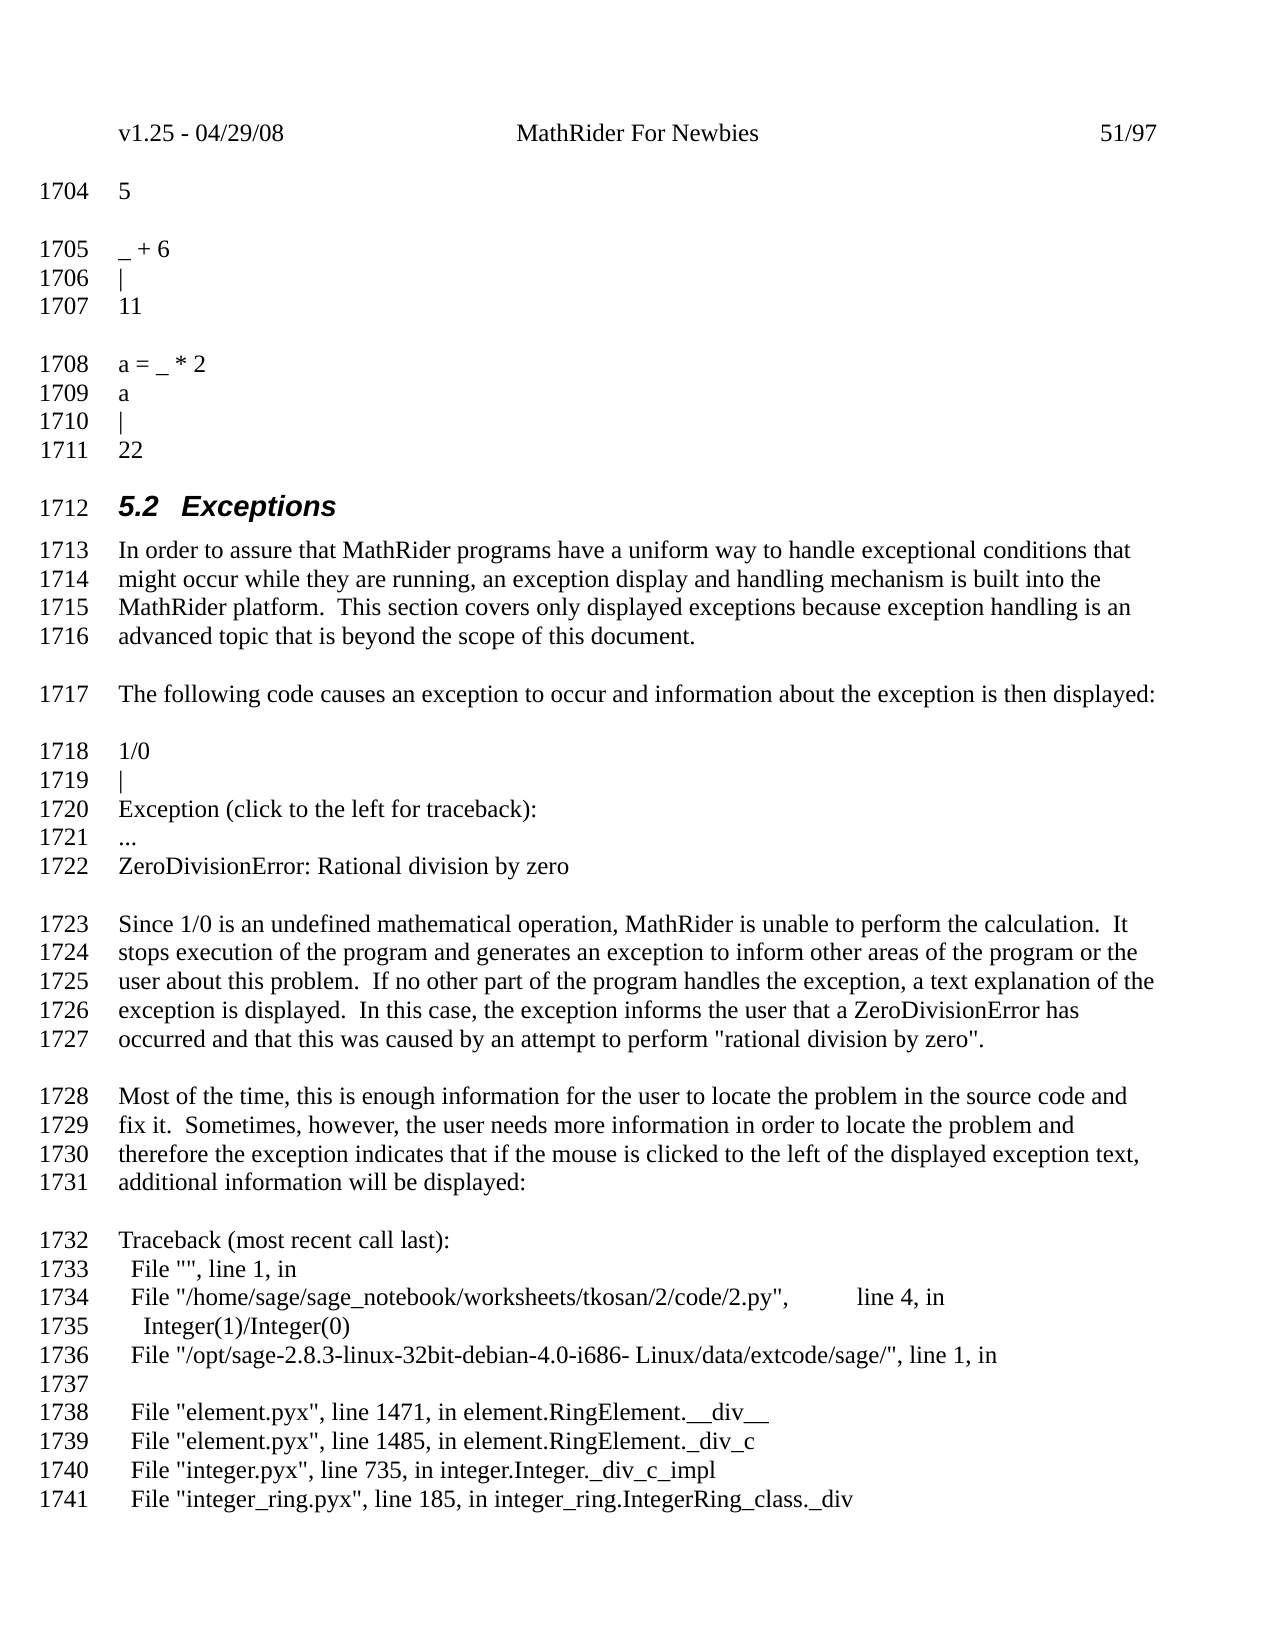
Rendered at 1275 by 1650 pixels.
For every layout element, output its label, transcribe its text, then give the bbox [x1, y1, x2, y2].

text _ + 6 [118, 234, 1157, 263]
text 5 [118, 176, 1157, 205]
text Most of the time, this is enough information for the user to locate the problem in the source code and fix it. Sometimes, however, the user needs more information in order to locate the problem and therefore the exception indicates that if the mouse is clicked to the left of the displayed exception text, additional information will be displayed: [118, 1081, 1157, 1196]
text 11 [118, 291, 1157, 320]
text Exception (click to the left for traceback): [118, 794, 1157, 822]
text | [118, 263, 1157, 291]
text File "integer_ring.pyx", line 185, in integer_ring.IntegerRing_class._div [118, 1484, 1157, 1512]
text File "/opt/sage-2.8.3-linux-32bit-debian-4.0-i686- Linux/data/extcode/sage/", line 1, in [118, 1340, 1157, 1369]
text Traceback (most recent call last): [118, 1225, 1157, 1254]
text ... [118, 822, 1157, 851]
text 22 [118, 435, 1157, 464]
text Since 1/0 is an undefined mathematical operation, MathRider is unable to perform the calculation. It stops execution of the program and generates an exception to inform other areas of the program or the user about this problem. If no other part of the program handles the exception, a text explanation of the exception is displayed. In this case, the exception informs the user that a ZeroDivisionError has occurred and that this was caused by an attempt to perform "rational division by zero". [118, 909, 1157, 1052]
text ZeroDivisionError: Rational division by zero [118, 851, 1157, 880]
text File "integer.pyx", line 735, in integer.Integer._div_c_impl [118, 1455, 1157, 1484]
text | [118, 406, 1157, 435]
text | [118, 765, 1157, 794]
text Integer(1)/Integer(0) [118, 1311, 1157, 1340]
subtitle Exceptions [118, 489, 1157, 522]
text File "/home/sage/sage_notebook/worksheets/tkosan/2/code/2.py", line 4, in [118, 1282, 1157, 1311]
text a = _ * 2 [118, 349, 1157, 378]
text File "", line 1, in [118, 1254, 1157, 1282]
text File "element.pyx", line 1471, in element.RingElement.__div__ [118, 1397, 1157, 1426]
text In order to assure that MathRider programs have a uniform way to handle exceptional conditions that might occur while they are running, an exception display and handling mechanism is built into the MathRider platform. This section covers only displayed exceptions because exception handling is an advanced topic that is beyond the scope of this document. [118, 535, 1157, 650]
text File "element.pyx", line 1485, in element.RingElement._div_c [118, 1426, 1157, 1455]
text a [118, 378, 1157, 406]
text The following code causes an exception to occur and information about the exception is then displayed: [118, 679, 1157, 707]
text 1/0 [118, 736, 1157, 765]
